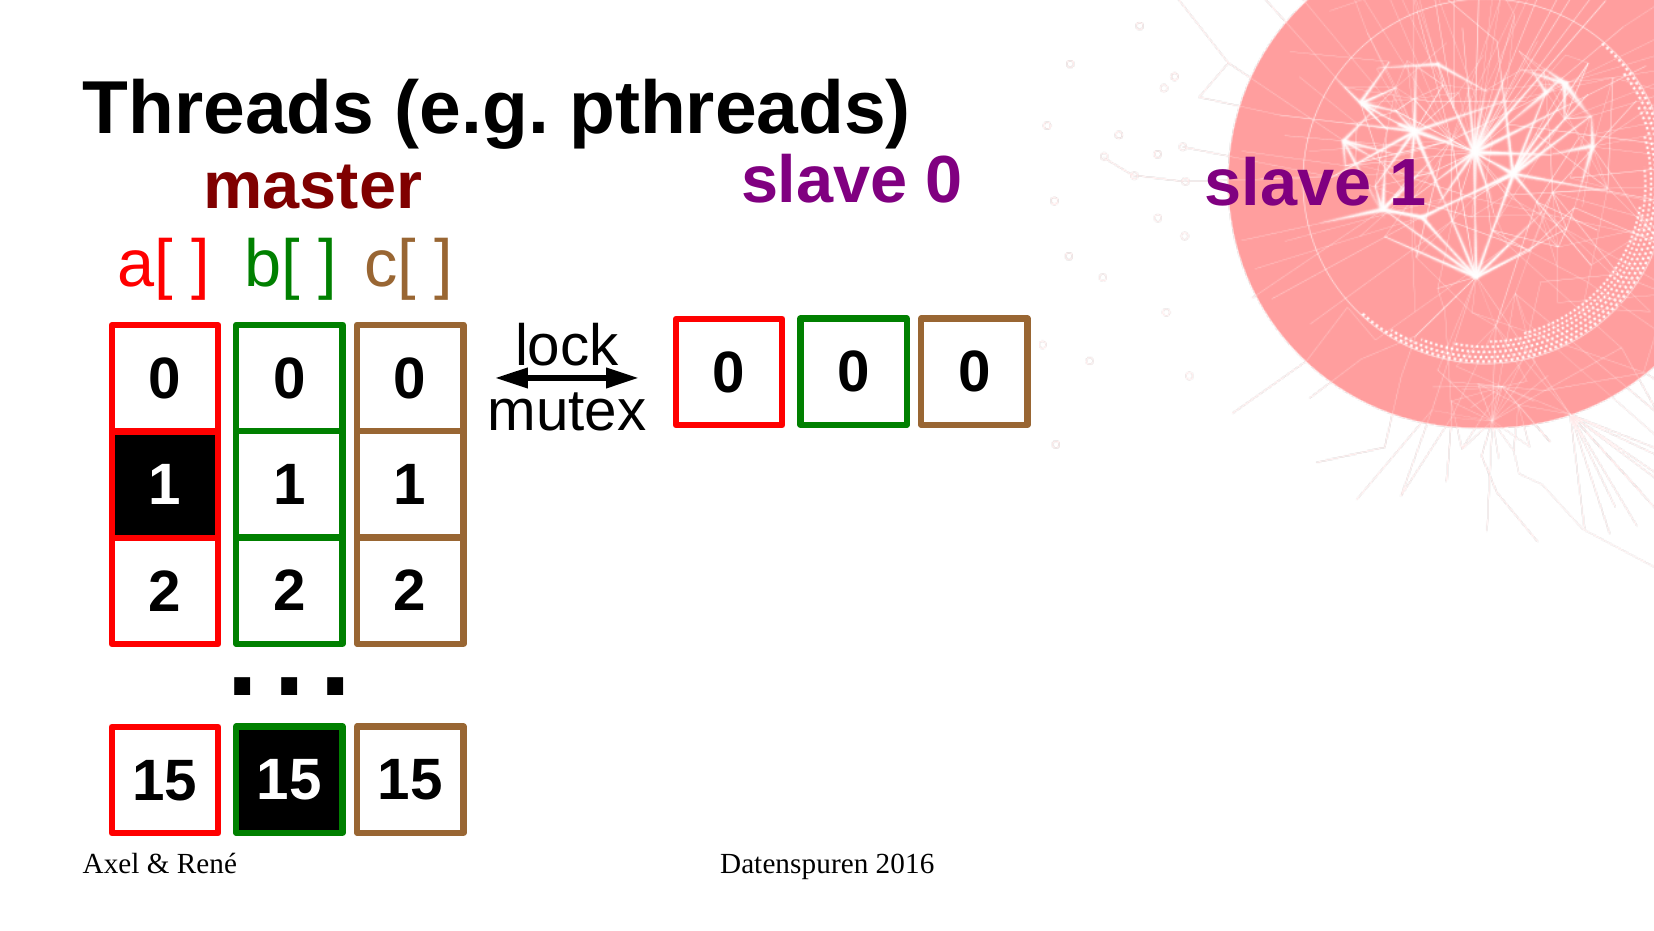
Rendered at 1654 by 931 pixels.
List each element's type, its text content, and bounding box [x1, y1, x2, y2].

text_box slave 0 [726, 134, 1007, 225]
text_box master [188, 140, 438, 231]
text_box 15 [357, 726, 464, 833]
text_box 0 [111, 326, 219, 431]
text_box 0 [676, 318, 783, 426]
text_box 15 [236, 726, 343, 833]
text_box 2 [111, 537, 200, 645]
text_box 0 [357, 325, 464, 431]
text_box 1 [236, 431, 343, 537]
text_box 15 [111, 726, 219, 834]
title Threads (e.g. pthreads) [82, 65, 1571, 150]
text_box 2 [357, 537, 464, 644]
text_box slave 1 [1190, 137, 1471, 227]
text_box 0 [800, 318, 907, 425]
text_box 0 [236, 325, 343, 431]
text_box 1 [357, 431, 464, 537]
text_box a[ ] [100, 218, 228, 326]
text_box ... [200, 537, 378, 739]
text_box c[ ] [345, 218, 473, 325]
text_box 0 [921, 318, 1028, 425]
text_box 1 [111, 431, 219, 537]
text_box b[ ] [227, 231, 345, 325]
